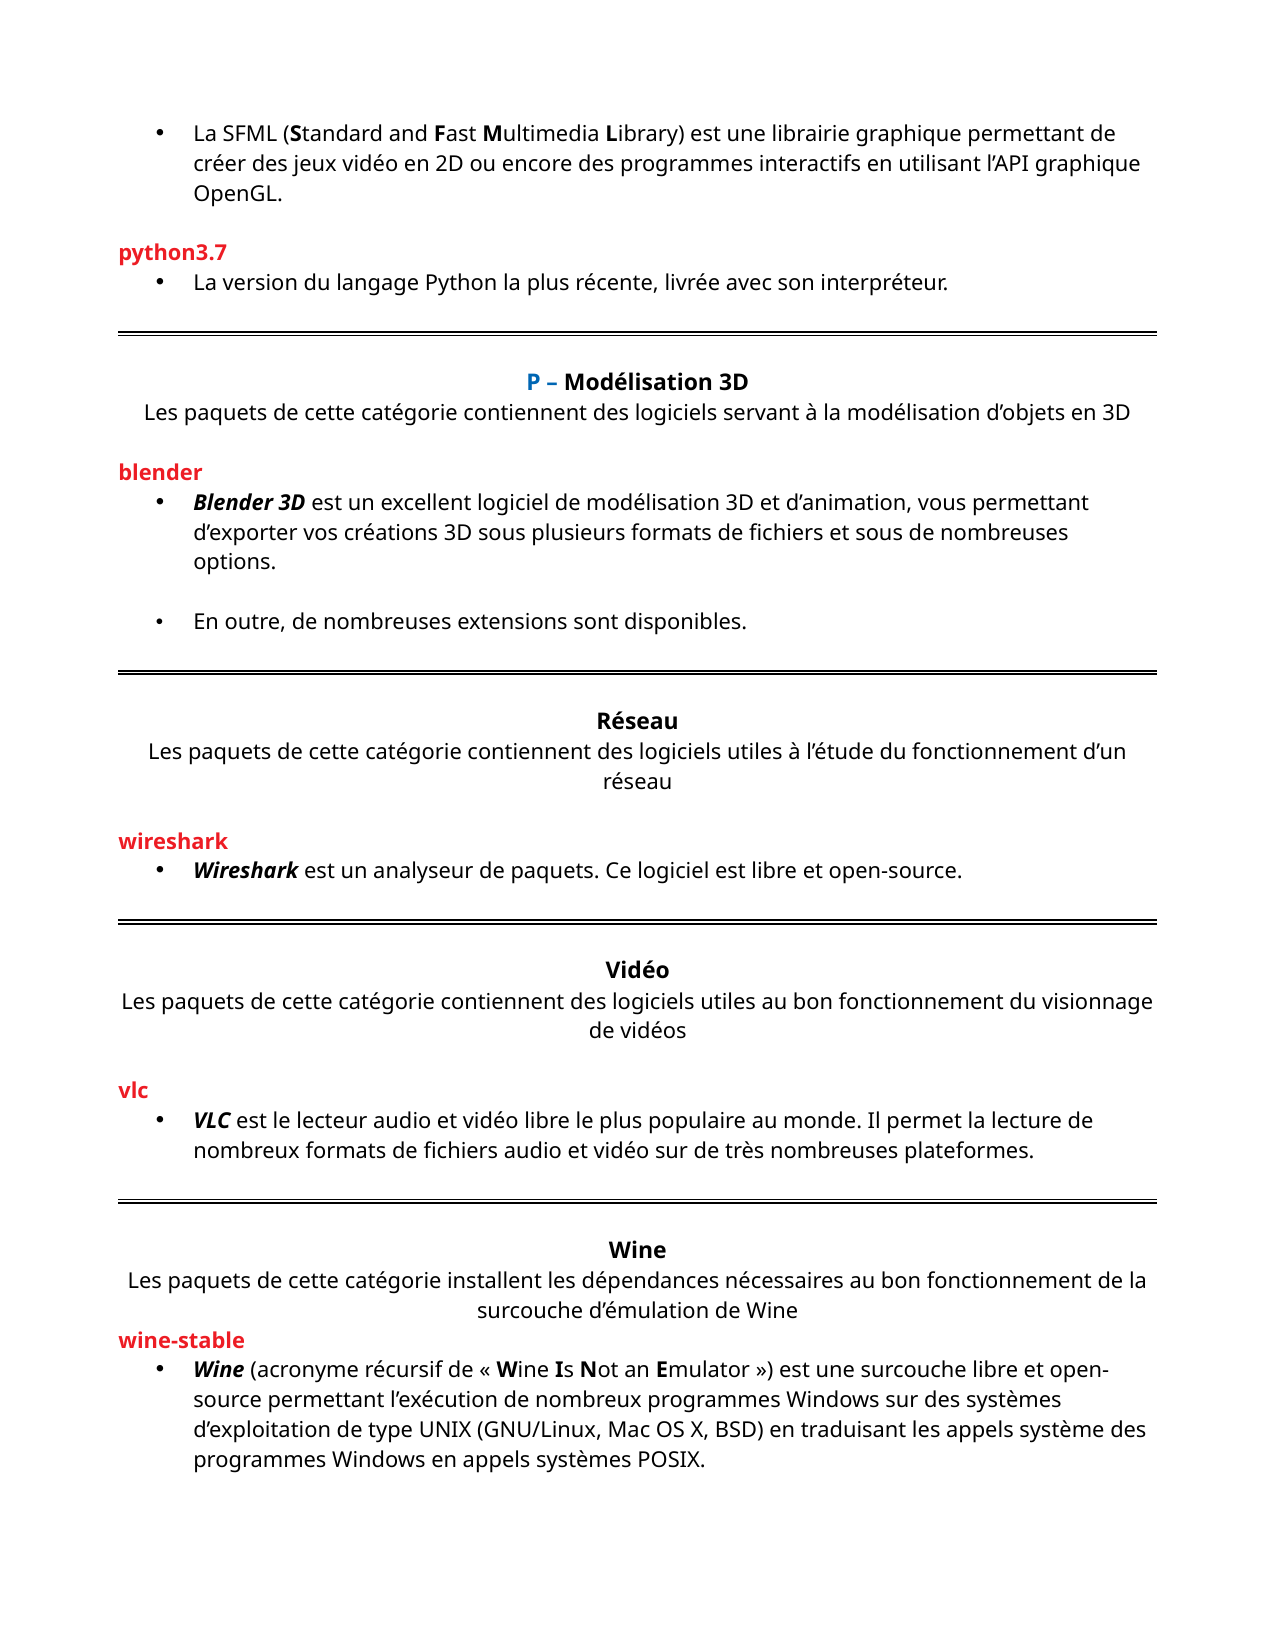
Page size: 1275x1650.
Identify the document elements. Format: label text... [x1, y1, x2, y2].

list Blender 3D est un excellent logiciel de modélisation 3D et d’animation, vous permettant d’exporter vos créations 3D sous plusieurs formats de fichiers et sous de nombreuses options. [156, 487, 1157, 576]
text Vidéo [118, 954, 1157, 986]
text wireshark [118, 826, 1157, 855]
text vlc [118, 1075, 1157, 1105]
text Les paquets de cette catégorie contiennent des logiciels utiles au bon fonctionnement du visionnage de vidéos [118, 986, 1157, 1045]
text python3.7 [118, 237, 1157, 267]
list Wine (acronyme récursif de « Wine Is Not an Emulator ») est une surcouche libre et open-source permettant l’exécution de nombreux programmes Windows sur des systèmes d’exploitation de type UNIX (GNU/Linux, Mac OS X, BSD) en traduisant les appels système des programmes Windows en appels systèmes POSIX. [156, 1354, 1157, 1473]
text Wine [118, 1234, 1157, 1265]
text Les paquets de cette catégorie contiennent des logiciels servant à la modélisation d’objets en 3D [118, 397, 1157, 427]
text blender [118, 457, 1157, 487]
text Les paquets de cette catégorie contiennent des logiciels utiles à l’étude du fonctionnement d’un réseau [118, 736, 1157, 796]
text wine-stable [118, 1324, 1157, 1354]
list La SFML (Standard and Fast Multimedia Library) est une librairie graphique permettant de créer des jeux vidéo en 2D ou encore des programmes interactifs en utilisant l’API graphique OpenGL. [156, 118, 1157, 207]
text Réseau [118, 705, 1157, 736]
text Les paquets de cette catégorie installent les dépendances nécessaires au bon fonctionnement de la surcouche d’émulation de Wine [118, 1265, 1157, 1324]
list La version du langage Python la plus récente, livrée avec son interpréteur. [156, 267, 1157, 297]
list En outre, de nombreuses extensions sont disponibles. [156, 606, 1157, 636]
list VLC est le lecteur audio et vidéo libre le plus populaire au monde. Il permet la lecture de nombreux formats de fichiers audio et vidéo sur de très nombreuses plateformes. [156, 1105, 1157, 1164]
list Wireshark est un analyseur de paquets. Ce logiciel est libre et open-source. [156, 855, 1157, 885]
text P – Modélisation 3D [118, 366, 1157, 397]
